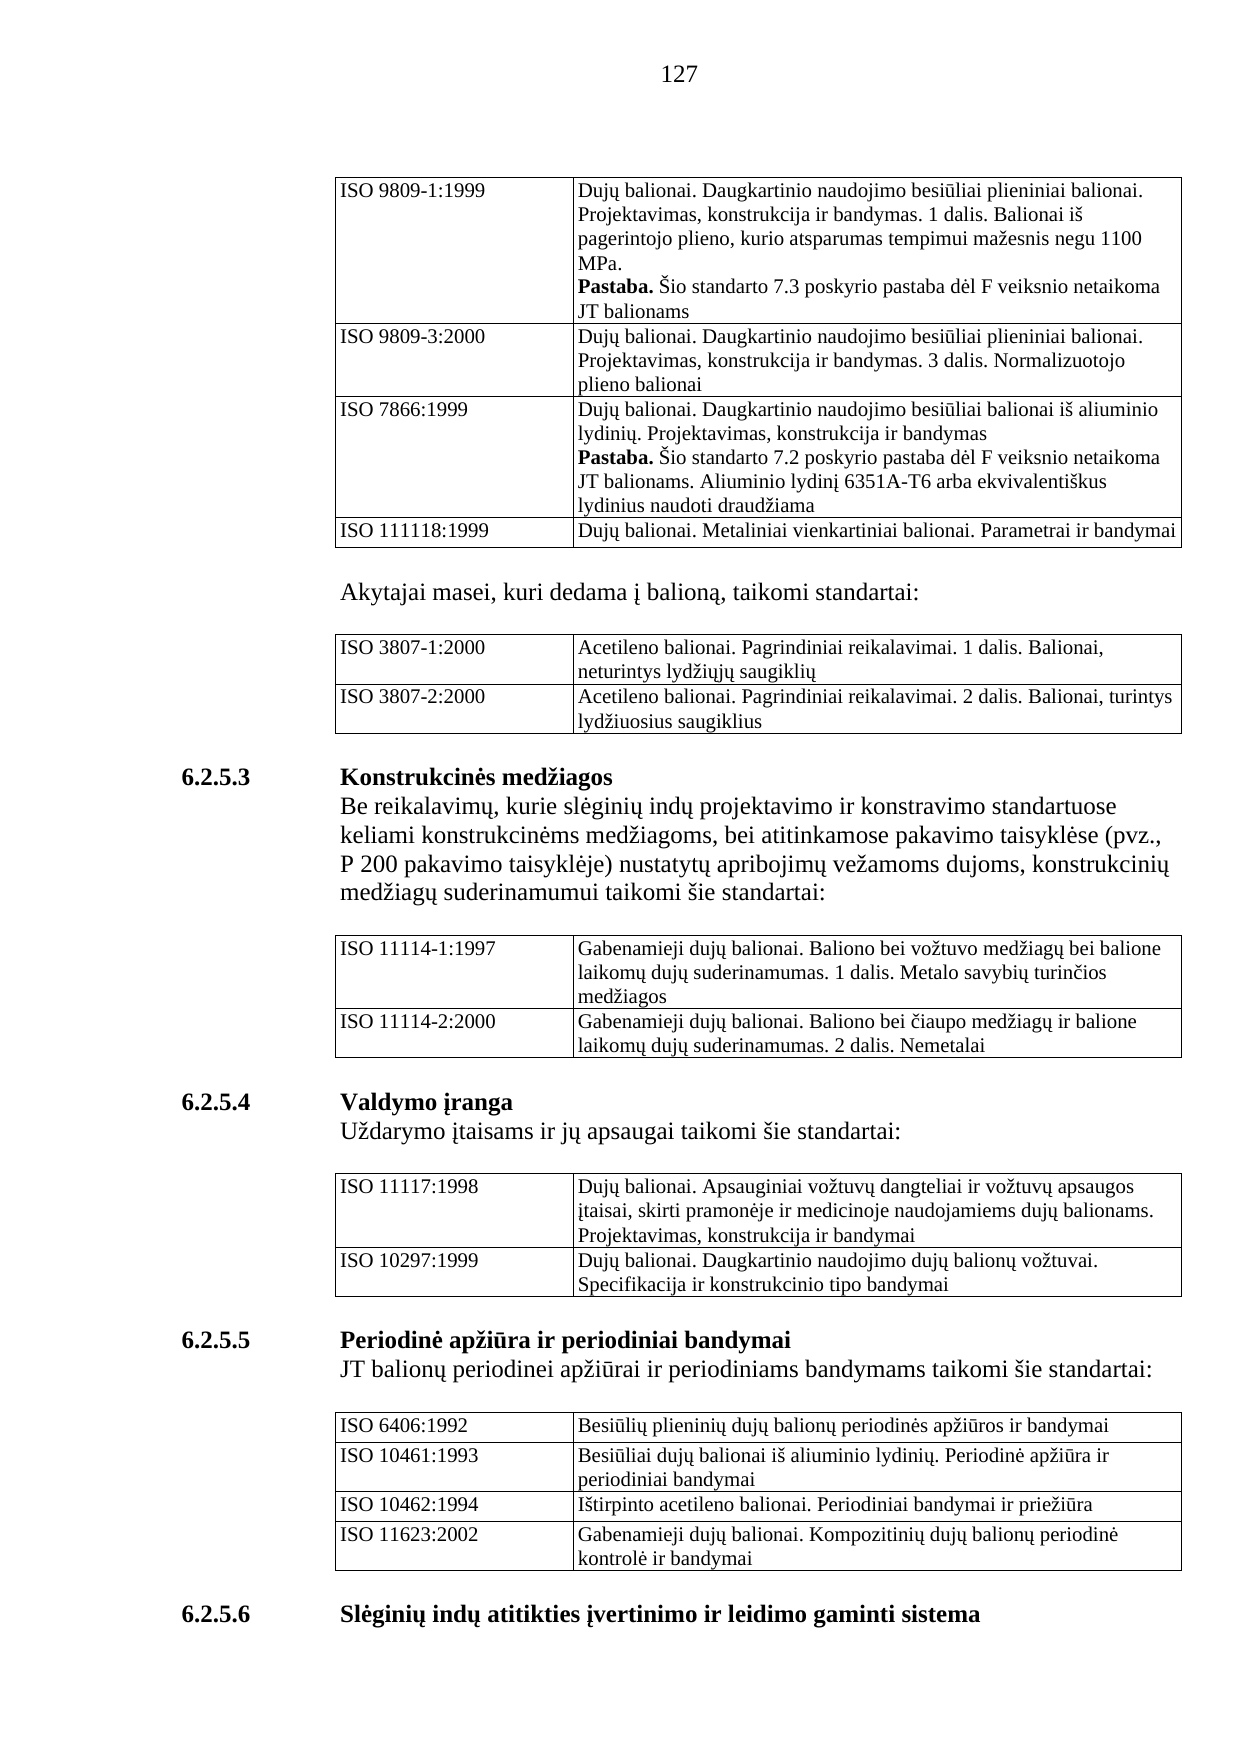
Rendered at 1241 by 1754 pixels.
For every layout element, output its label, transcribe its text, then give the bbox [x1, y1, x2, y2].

table_cell [177, 1412, 335, 1442]
table_cell 6.2.5.4 [177, 1057, 336, 1116]
table_cell ISO 9809-3:2000 [336, 324, 573, 396]
table_cell Dujų balionai. Metaliniai vienkartiniai balionai. Parametrai ir bandymai [574, 518, 1181, 547]
table_cell [177, 1491, 335, 1521]
table_cell ISO 10462:1994 [336, 1492, 573, 1521]
table_cell [177, 177, 335, 323]
table_cell 6.2.5.6 [177, 1570, 336, 1628]
table_cell ISO 6406:1992 [336, 1413, 573, 1442]
table_cell [177, 1247, 335, 1296]
table_cell ISO 10297:1999 [336, 1248, 573, 1296]
table_cell [177, 1354, 336, 1412]
table_cell ISO 3807-2:2000 [336, 685, 573, 733]
table_cell [177, 791, 336, 935]
table_cell ISO 111118:1999 [336, 518, 573, 547]
table_cell 6.2.5.5 [177, 1296, 336, 1354]
table_cell [177, 1521, 335, 1570]
table_cell [177, 396, 335, 517]
table_cell [177, 323, 335, 396]
table_cell ISO 9809-1:1999 [336, 178, 573, 323]
table_cell [177, 935, 335, 1008]
table_cell [177, 547, 336, 634]
table_cell [177, 1173, 335, 1247]
table_cell ISO 11623:2002 [336, 1522, 573, 1570]
table_cell 6.2.5.3 [177, 733, 336, 791]
table_cell [177, 1008, 335, 1057]
table_cell [177, 517, 335, 547]
table_cell Besiūlių plieninių dujų balionų periodinės apžiūros ir bandymai [574, 1413, 1181, 1442]
table_cell ISO 7866:1999 [336, 397, 573, 517]
table_cell [177, 634, 335, 683]
table_cell [177, 684, 335, 733]
table_cell ISO 10461:1993 [336, 1443, 573, 1491]
table_cell [177, 1116, 336, 1173]
table_cell ISO 11117:1998 [336, 1174, 573, 1247]
table_cell [177, 1442, 335, 1491]
table_cell Ištirpinto acetileno balionai. Periodiniai bandymai ir priežiūra [574, 1492, 1181, 1521]
table_cell ISO 11114-2:2000 [336, 1009, 573, 1057]
table_cell ISO 11114-1:1997 [336, 936, 573, 1008]
table_cell ISO 3807-1:2000 [336, 635, 573, 683]
